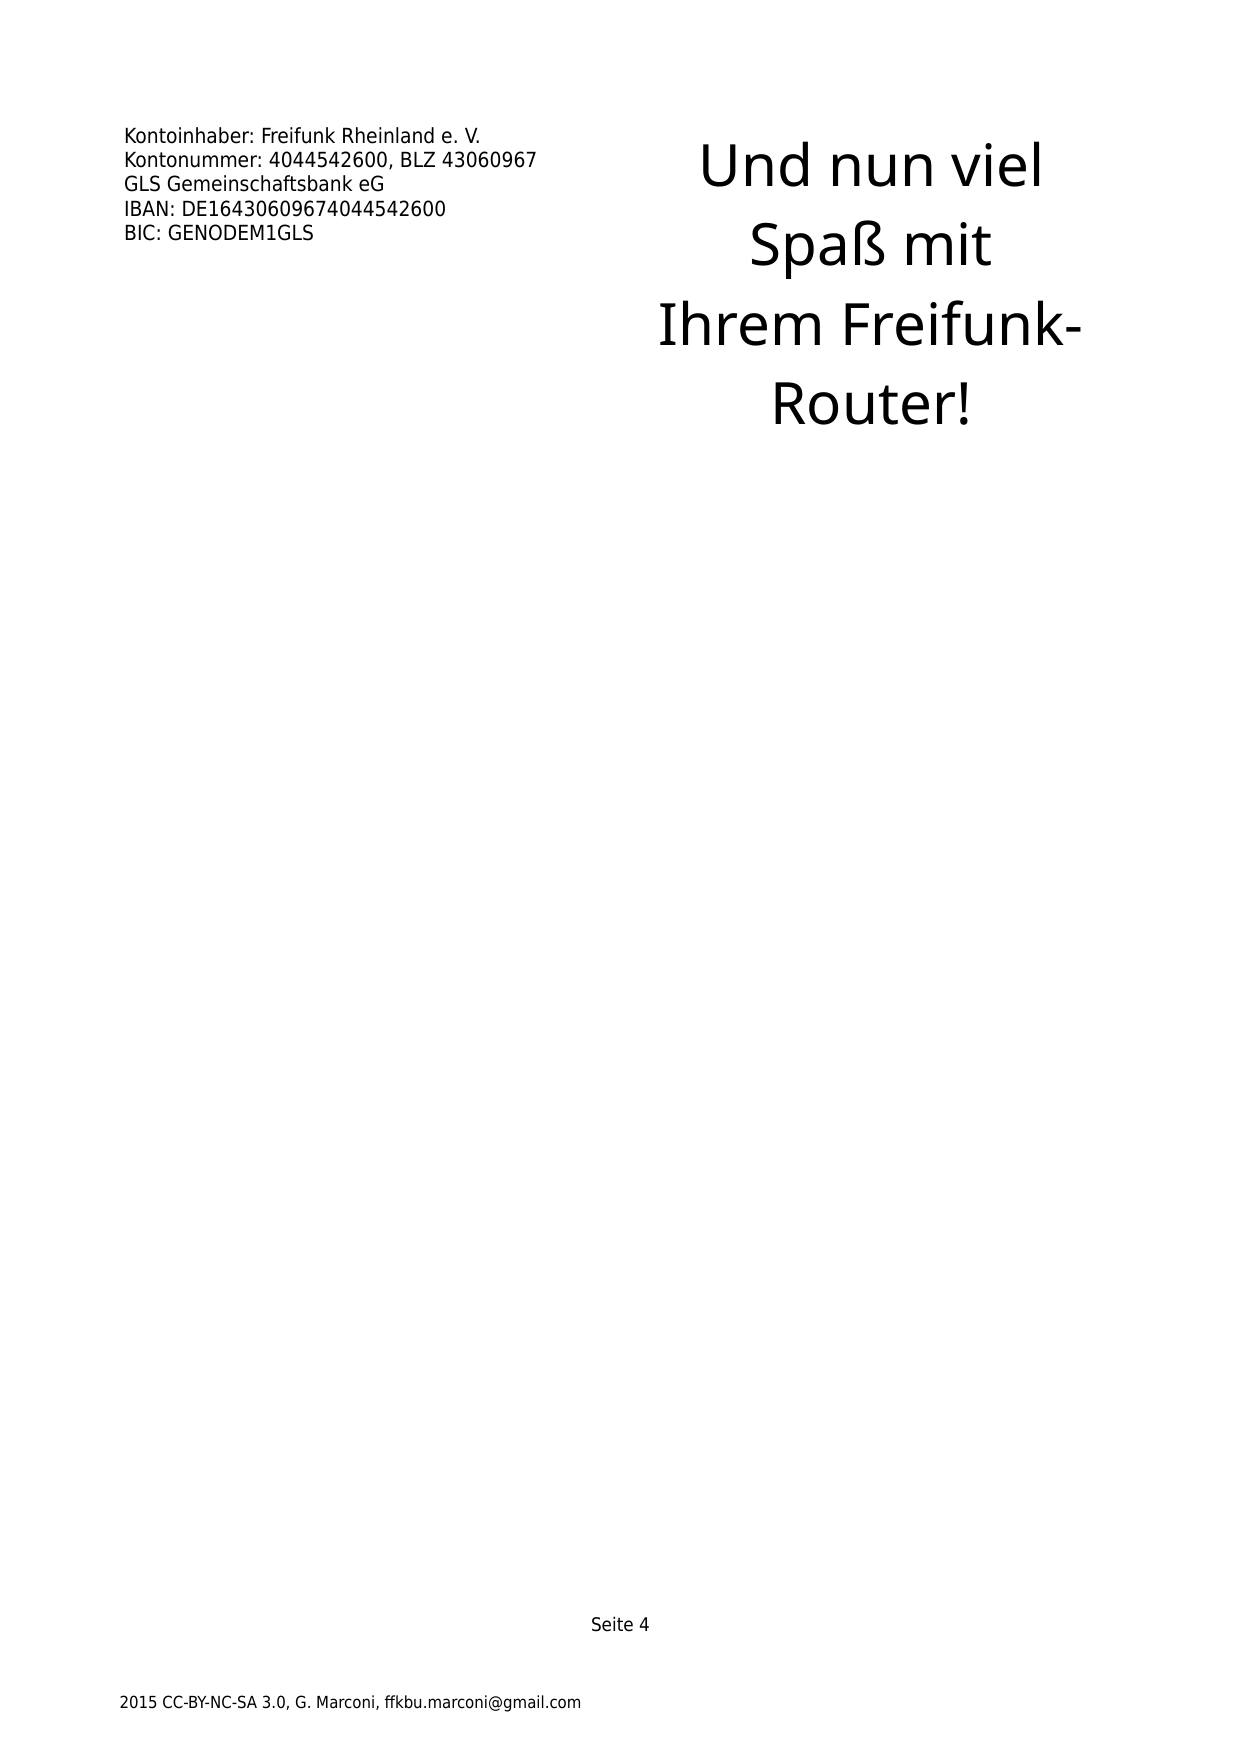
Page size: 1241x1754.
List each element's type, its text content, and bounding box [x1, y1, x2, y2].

table_header Und nun viel Spaß mit Ihrem Freifunk-Router! [620, 118, 1122, 447]
table_header Kontoinhaber: Freifunk Rheinland e. V. Kontonummer: 4044542600, BLZ 43060967 GLS Gemeinschaftsbank eG IBAN: DE16430609674044542600 BIC: GENODEM1GLS [118, 118, 620, 447]
